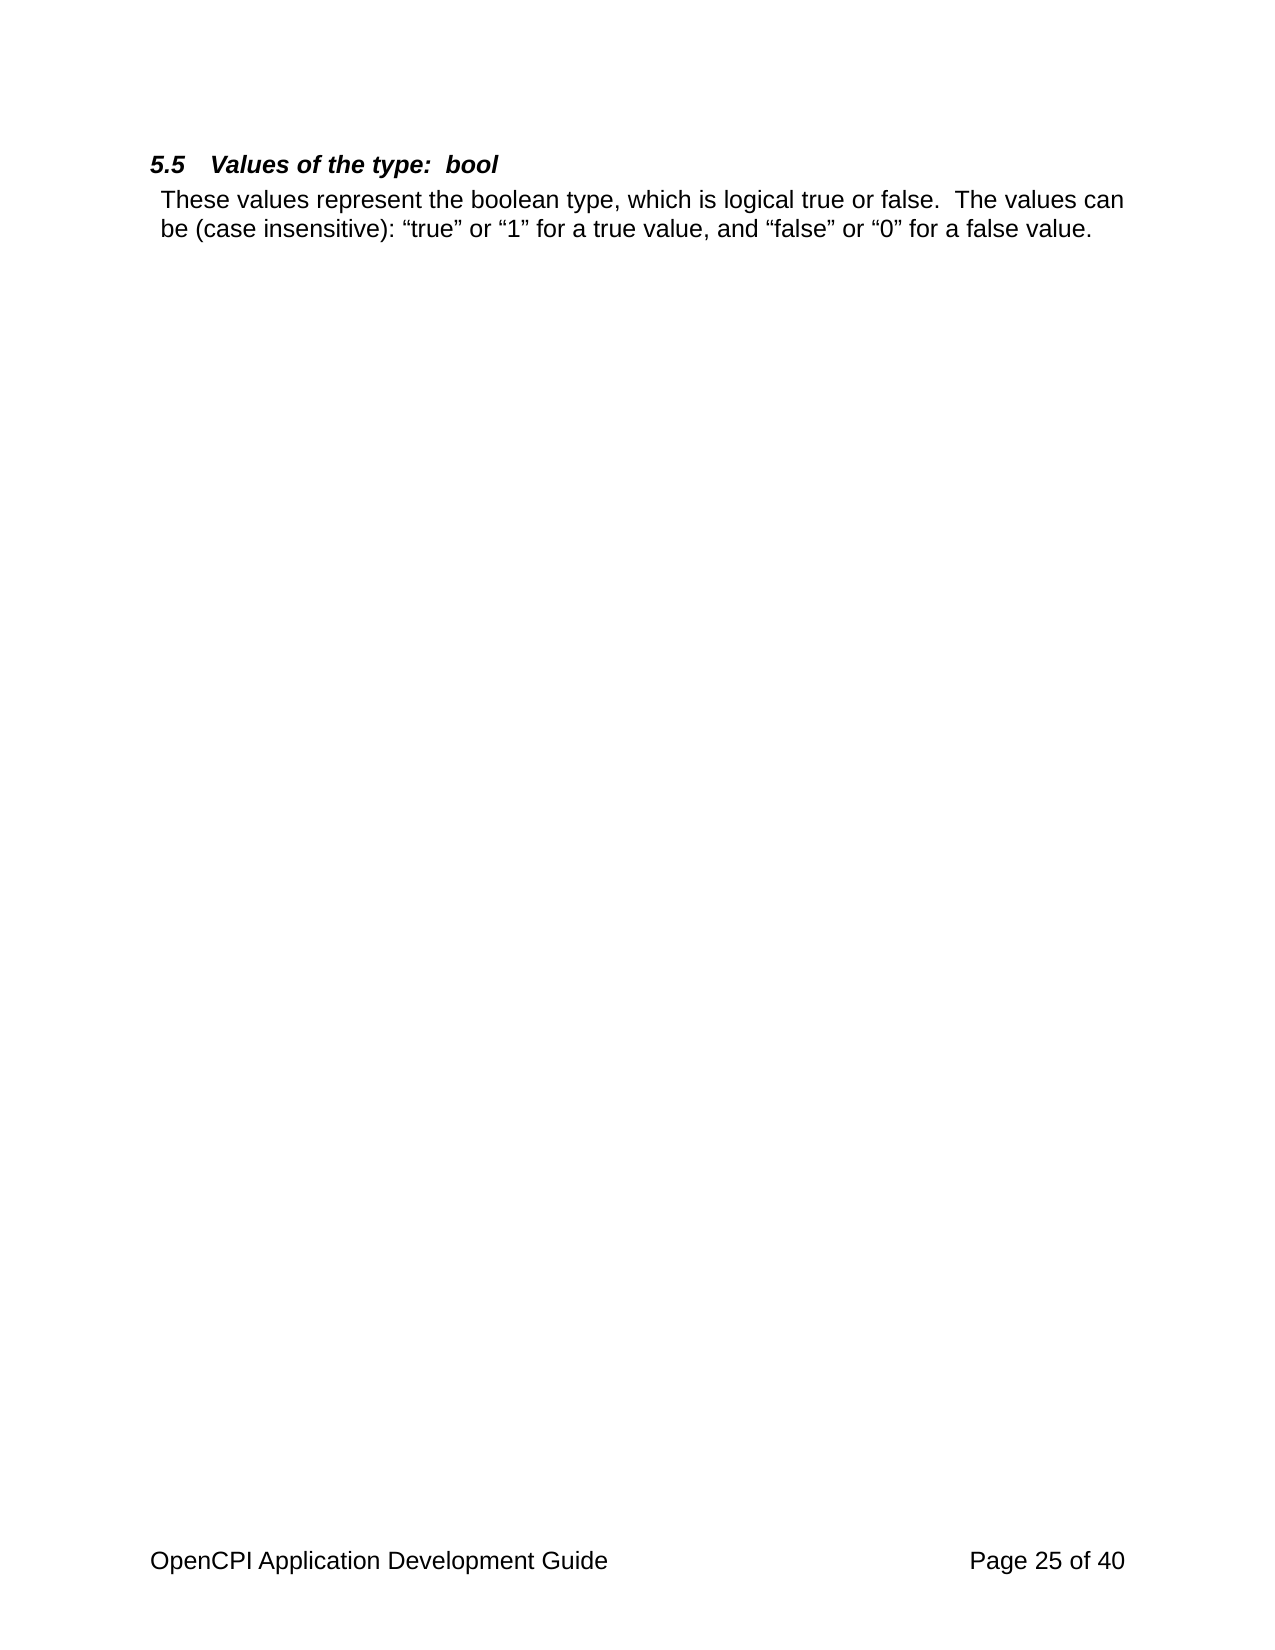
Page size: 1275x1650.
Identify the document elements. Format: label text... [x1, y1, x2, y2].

subtitle Values of the type: bool [150, 150, 1125, 179]
text These values represent the boolean type, which is logical true or false. The values can be (case insensitive): “true” or “1” for a true value, and “false” or “0” for a false value. [160, 186, 1125, 243]
